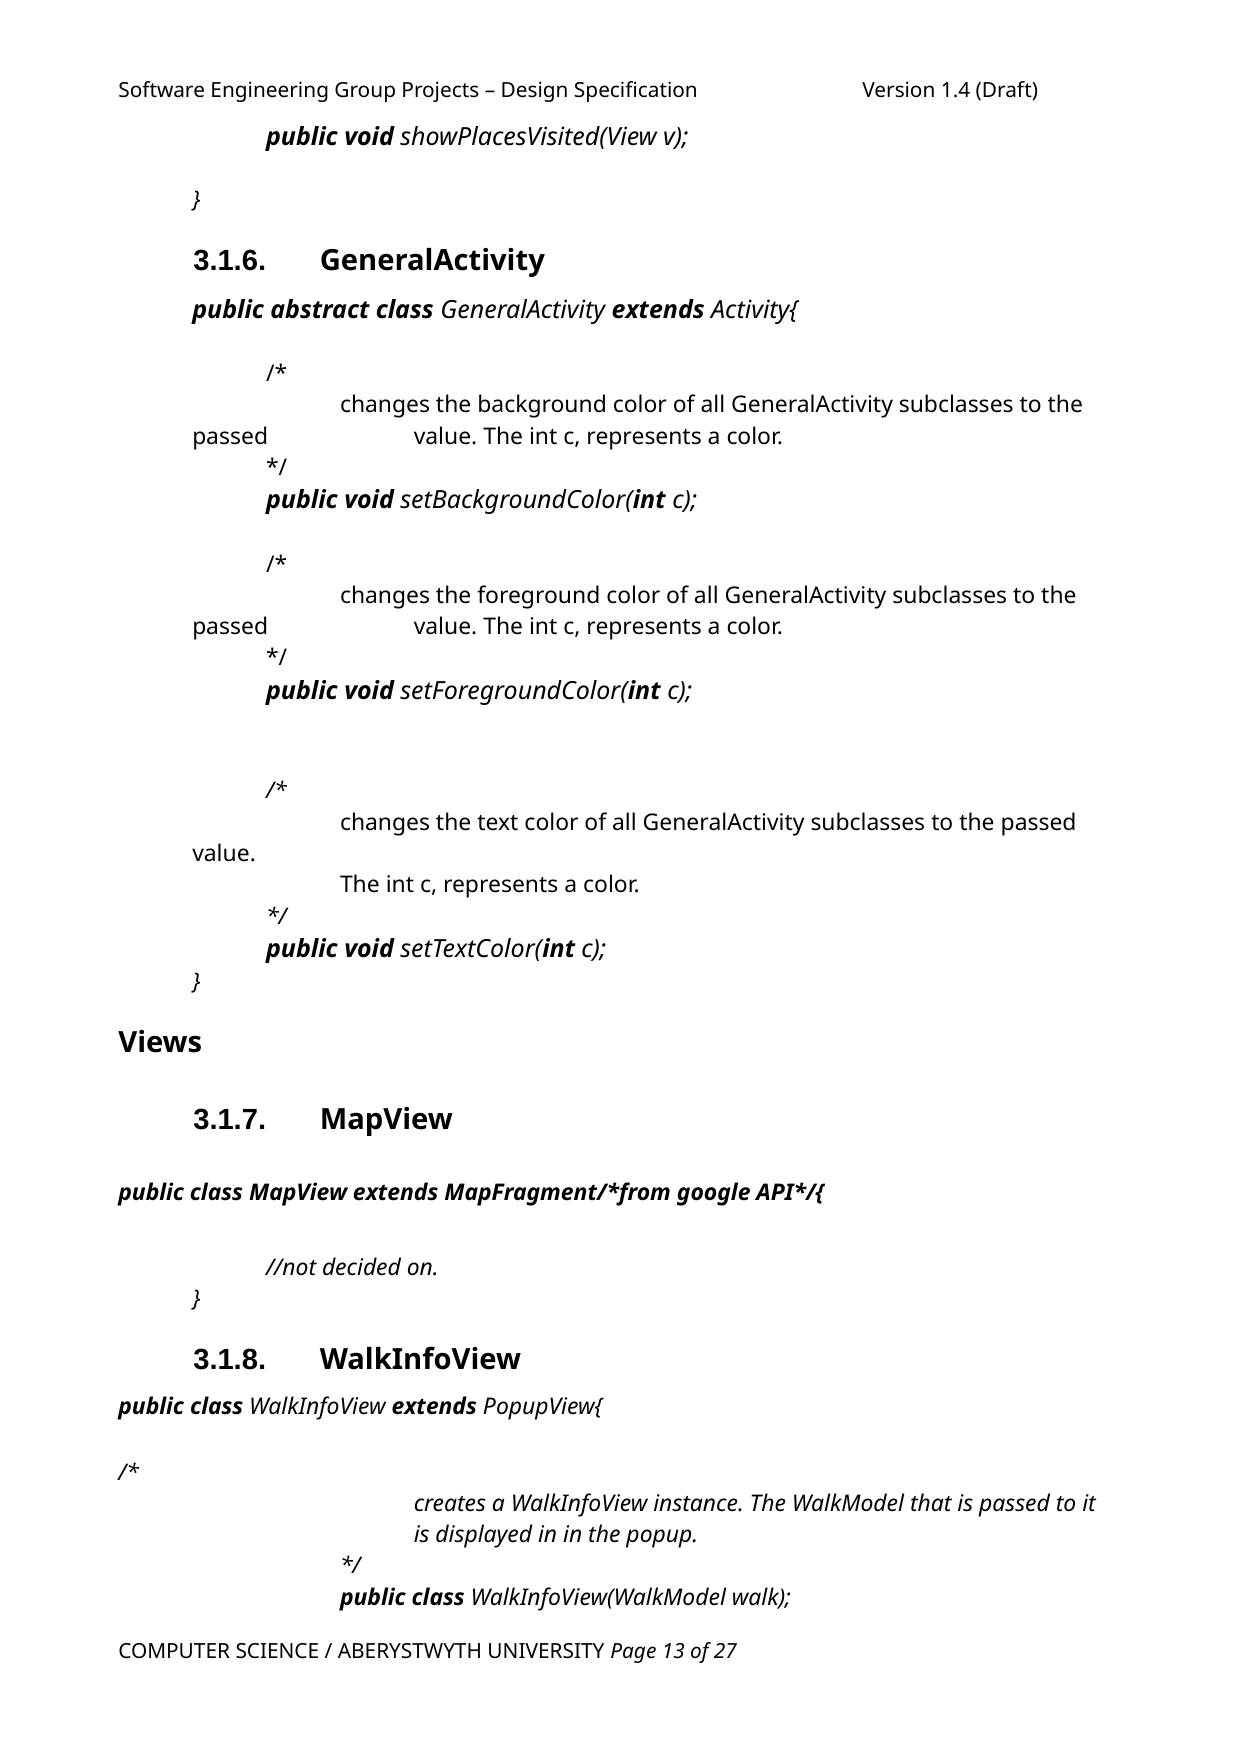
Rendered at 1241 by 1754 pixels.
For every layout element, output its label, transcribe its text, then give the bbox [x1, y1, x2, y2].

text public abstract class GeneralActivity extends Activity{ [192, 292, 1122, 326]
subtitle Views [118, 1021, 1122, 1061]
text /* [192, 772, 1122, 806]
text */ [192, 451, 1122, 482]
text } [118, 1282, 1122, 1313]
text creates a WalkInfoView instance. The WalkModel that is passed to it is displayed in in the popup. [118, 1487, 1122, 1549]
text //not decided on. [118, 1251, 1122, 1282]
text public void setForegroundColor(int c); [192, 672, 1122, 707]
text } [192, 965, 1122, 996]
text /* [192, 547, 1122, 579]
subtitle MapView [193, 1098, 1122, 1138]
text } [192, 183, 1122, 215]
text */ [192, 641, 1122, 672]
text The int c, represents a color. [192, 868, 1122, 900]
text public void setTextColor(int c); [192, 931, 1122, 965]
subtitle WalkInfoView [193, 1338, 1122, 1378]
text public class WalkInfoView extends PopupView{ [118, 1390, 1122, 1422]
subtitle public class MapView extends MapFragment/*from google API*/{ [118, 1176, 1122, 1207]
text changes the background color of all GeneralActivity subclasses to the passed value. The int c, represents a color. [192, 388, 1122, 451]
text /* [192, 357, 1122, 388]
text changes the foreground color of all GeneralActivity subclasses to the passed value. The int c, represents a color. [192, 579, 1122, 641]
text /* [118, 1456, 1122, 1487]
text changes the text color of all GeneralActivity subclasses to the passed value. [192, 806, 1122, 868]
text */ [118, 1549, 1122, 1581]
text public void showPlacesVisited(View v); [192, 118, 1122, 152]
subtitle GeneralActivity [193, 240, 1122, 279]
text public void setBackgroundColor(int c); [192, 482, 1122, 516]
text public class WalkInfoView(WalkModel walk); [118, 1581, 1122, 1612]
text */ [192, 900, 1122, 931]
